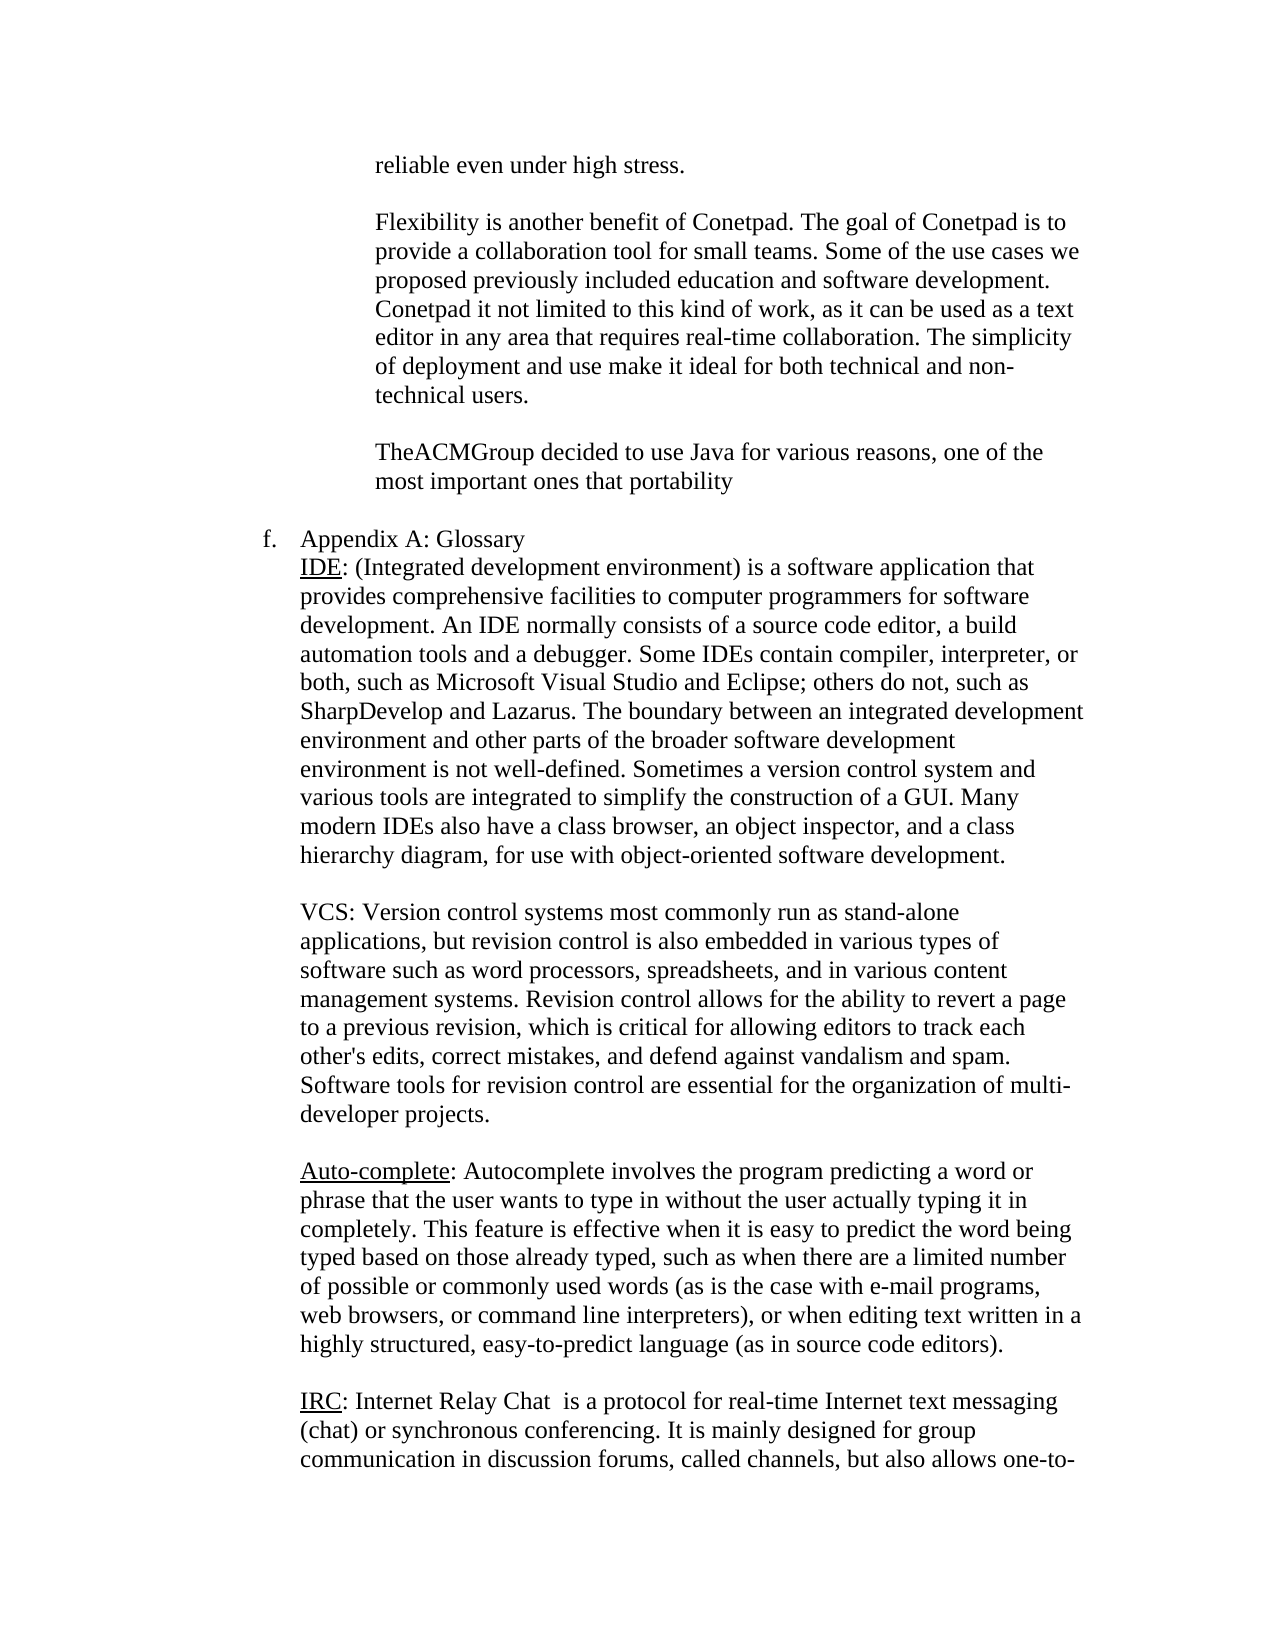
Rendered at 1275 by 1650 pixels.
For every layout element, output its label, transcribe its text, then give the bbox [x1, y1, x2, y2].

list reliable even under high stress. [356, 150, 1087, 179]
list TheACMGroup decided to use Java for various reasons, one of the most important ones that portability [356, 437, 1087, 495]
list IDE: (Integrated development environment) is a software application that provides comprehensive facilities to computer programmers for software development. An IDE normally consists of a source code editor, a build automation tools and a debugger. Some IDEs contain compiler, interpreter, or both, such as Microsoft Visual Studio and Eclipse; others do not, such as SharpDevelop and Lazarus. The boundary between an integrated development environment and other parts of the broader software development environment is not well-defined. Sometimes a version control system and various tools are integrated to simplify the construction of a GUI. Many modern IDEs also have a class browser, an object inspector, and a class hierarchy diagram, for use with object-oriented software development. [262, 552, 1087, 869]
list Appendix A: Glossary [262, 524, 1087, 552]
list Flexibility is another benefit of Conetpad. The goal of Conetpad is to provide a collaboration tool for small teams. Some of the use cases we proposed previously included education and software development. Conetpad it not limited to this kind of work, as it can be used as a text editor in any area that requires real-time collaboration. The simplicity of deployment and use make it ideal for both technical and non-technical users. [356, 207, 1087, 409]
list IRC: Internet Relay Chat is a protocol for real-time Internet text messaging (chat) or synchronous conferencing. It is mainly designed for group communication in discussion forums, called channels, but also allows one-to- [262, 1386, 1087, 1472]
list Software tools for revision control are essential for the organization of multi-developer projects. [262, 1070, 1087, 1127]
list VCS: Version control systems most commonly run as stand-alone applications, but revision control is also embedded in various types of software such as word processors, spreadsheets, and in various content management systems. Revision control allows for the ability to revert a page to a previous revision, which is critical for allowing editors to track each other's edits, correct mistakes, and defend against vandalism and spam. [262, 897, 1087, 1070]
list Auto-complete: Autocomplete involves the program predicting a word or phrase that the user wants to type in without the user actually typing it in completely. This feature is effective when it is easy to predict the word being typed based on those already typed, such as when there are a limited number of possible or commonly used words (as is the case with e-mail programs, web browsers, or command line interpreters), or when editing text written in a highly structured, easy-to-predict language (as in source code editors). [262, 1156, 1087, 1357]
